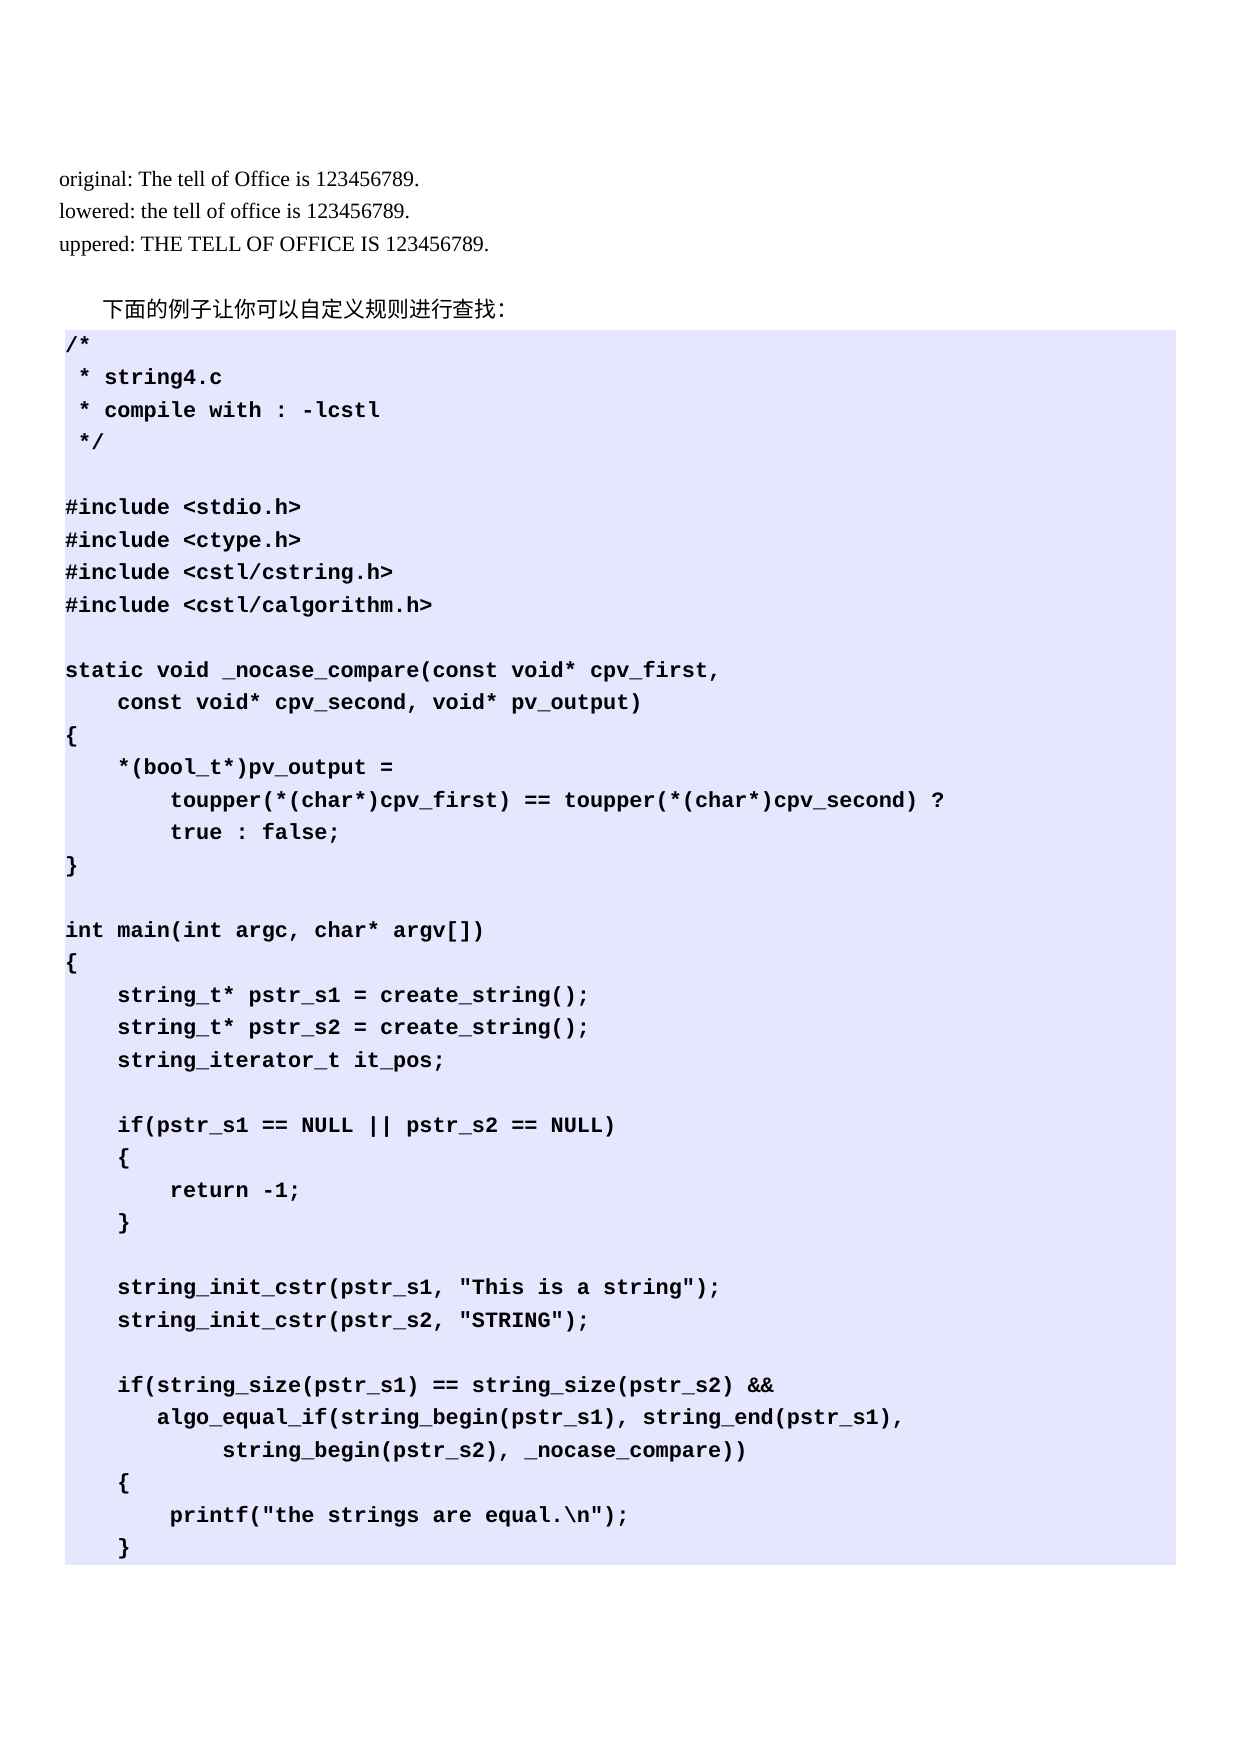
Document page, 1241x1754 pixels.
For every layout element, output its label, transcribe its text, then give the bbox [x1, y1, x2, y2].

text lowered: the tell of office is 123456789. [59, 194, 1181, 227]
text 下面的例子让你可以自定义规则进行查找： [59, 292, 1181, 324]
table_header /* * string4.c * compile with : -lcstl */ #include <stdio.h> #include <ctype.h> #include <cstl/cstring.h> #include <cstl/calgorithm.h> static void _nocase_compare(const void* cpv_first, const void* cpv_second, void* pv_output) { *(bool_t*)pv_output = toupper(*(char*)cpv_first) == toupper(*(char*)cpv_second) ? true : false; } int main(int argc, char* argv[]) { string_t* pstr_s1 = create_string(); string_t* pstr_s2 = create_string(); string_iterator_t it_pos; if(pstr_s1 == NULL || pstr_s2 == NULL) { return -1; } string_init_cstr(pstr_s1, "This is a string"); string_init_cstr(pstr_s2, "STRING"); if(string_size(pstr_s1) == string_size(pstr_s2) && algo_equal_if(string_begin(pstr_s1), string_end(pstr_s1), string_begin(pstr_s2), _nocase_compare)) { printf("the strings are equal.\n"); } [60, 325, 1181, 1571]
text original: The tell of Office is 123456789. [59, 162, 1181, 194]
text uppered: THE TELL OF OFFICE IS 123456789. [59, 227, 1181, 259]
